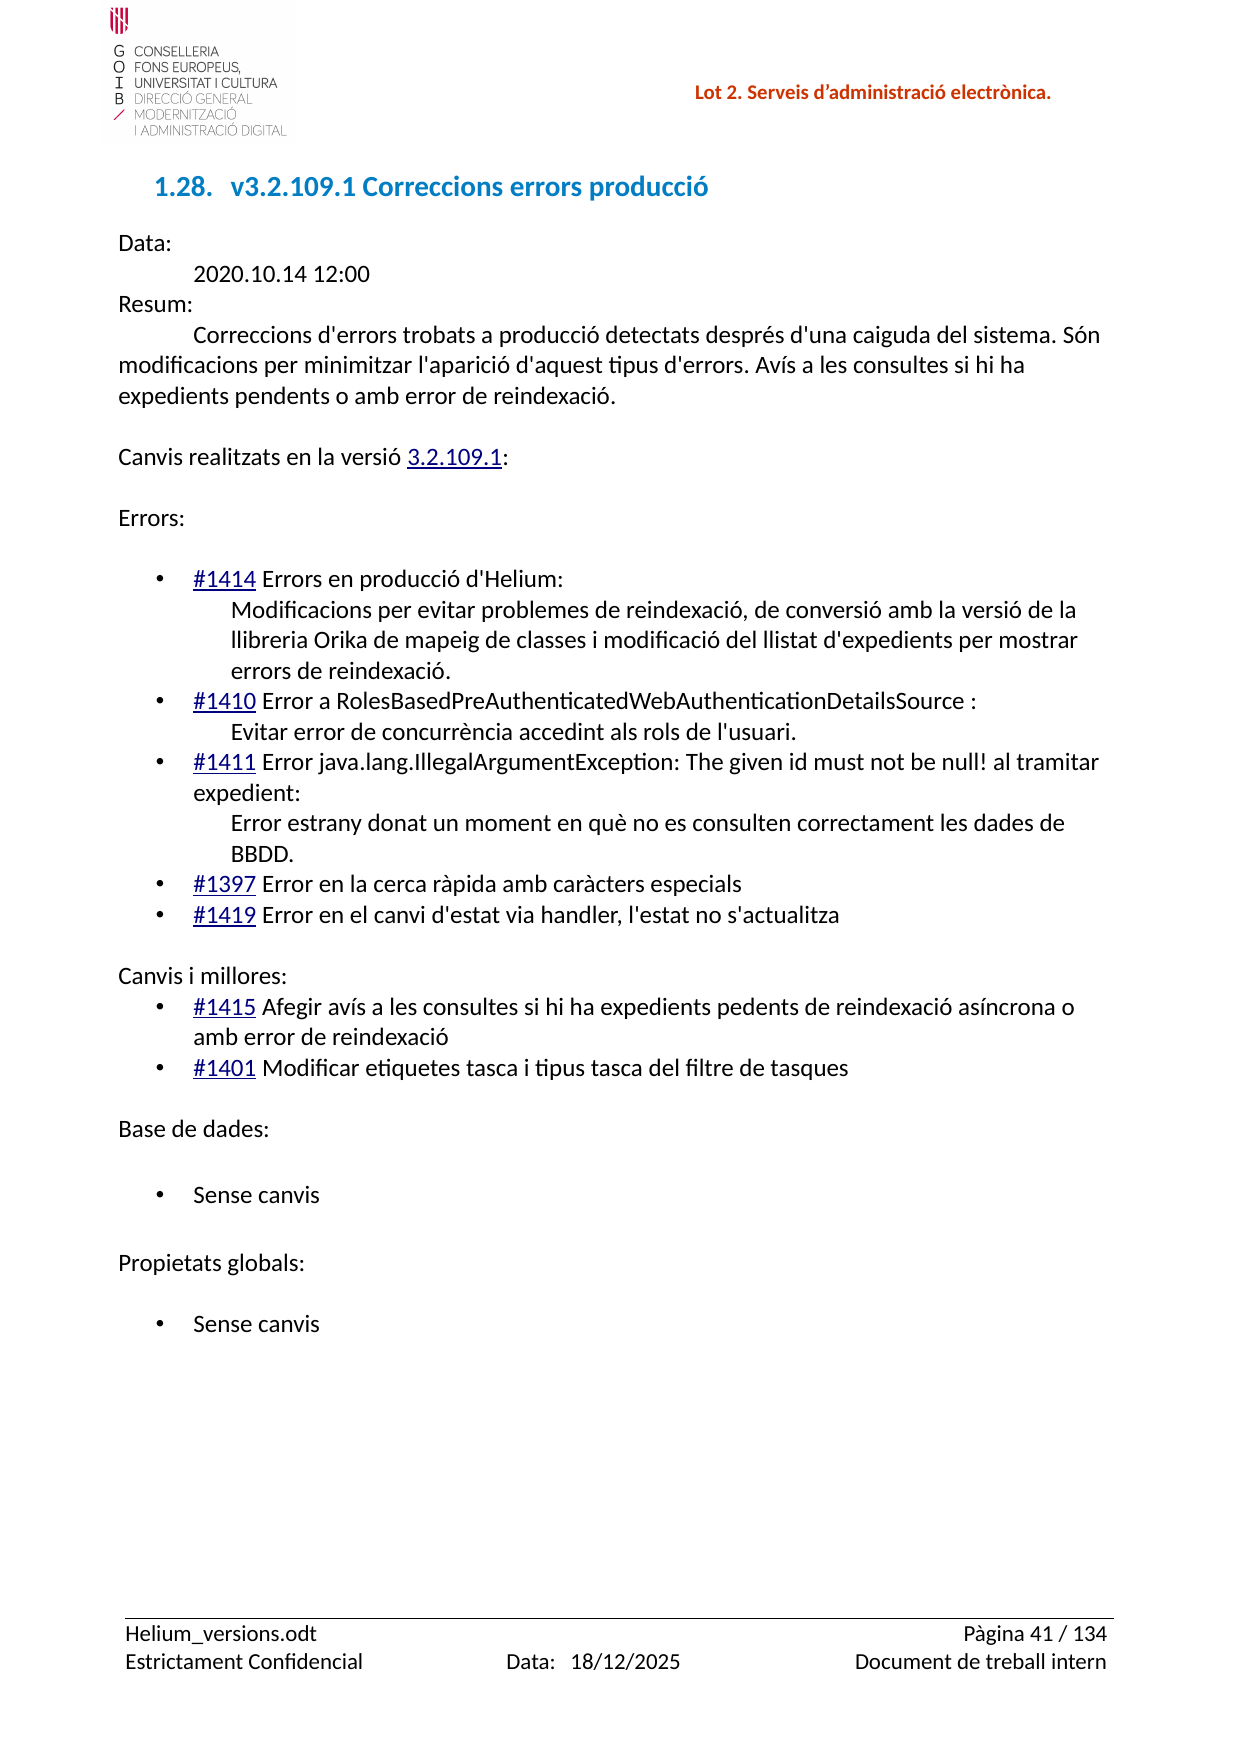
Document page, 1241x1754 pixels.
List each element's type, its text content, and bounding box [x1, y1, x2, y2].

list #1401 Modificar etiquetes tasca i tipus tasca del filtre de tasques [156, 1052, 1122, 1082]
subtitle v3.2.109.1 Correccions errors producció [153, 168, 1122, 204]
text Resum: [118, 289, 1122, 319]
text Canvis realitzats en la versió 3.2.109.1: [118, 441, 1122, 472]
list #1415 Afegir avís a les consultes si hi ha expedients pedents de reindexació asíncrona o amb error de reindexació [156, 991, 1122, 1052]
picture [100, 0, 297, 144]
text Propietats globals: [118, 1247, 1122, 1277]
list Modificacions per evitar problemes de reindexació, de conversió amb la versió de la llibreria Orika de mapeig de classes i modificació del llistat d'expedients per mostrar errors de reindexació. [193, 594, 1122, 685]
text Data: [118, 228, 1122, 258]
text Canvis i millores: [118, 960, 1122, 991]
list #1410 Error a RolesBasedPreAuthenticatedWebAuthenticationDetailsSource : [156, 685, 1122, 716]
list Error estrany donat un moment en què no es consulten correctament les dades de BBDD. [193, 807, 1122, 868]
list #1414 Errors en producció d'Helium: [156, 563, 1122, 594]
list #1419 Error en el canvi d'estat via handler, l'estat no s'actualitza [156, 899, 1122, 929]
list #1411 Error java.lang.IllegalArgumentException: The given id must not be null! al tramitar expedient: [156, 746, 1122, 807]
text Errors: [118, 502, 1122, 533]
list Sense canvis [156, 1308, 1122, 1338]
list #1397 Error en la cerca ràpida amb caràcters especials [156, 868, 1122, 899]
text 2020.10.14 12:00 [118, 258, 1122, 289]
list Evitar error de concurrència accedint als rols de l'usuari. [193, 716, 1122, 746]
list Sense canvis [156, 1180, 1122, 1210]
text Correccions d'errors trobats a producció detectats després d'una caiguda del sistema. Són modificacions per minimitzar l'aparició d'aquest tipus d'errors. Avís a les consultes si hi ha expedients pendents o amb error de reindexació. [118, 319, 1122, 411]
text Base de dades: [118, 1113, 1122, 1143]
